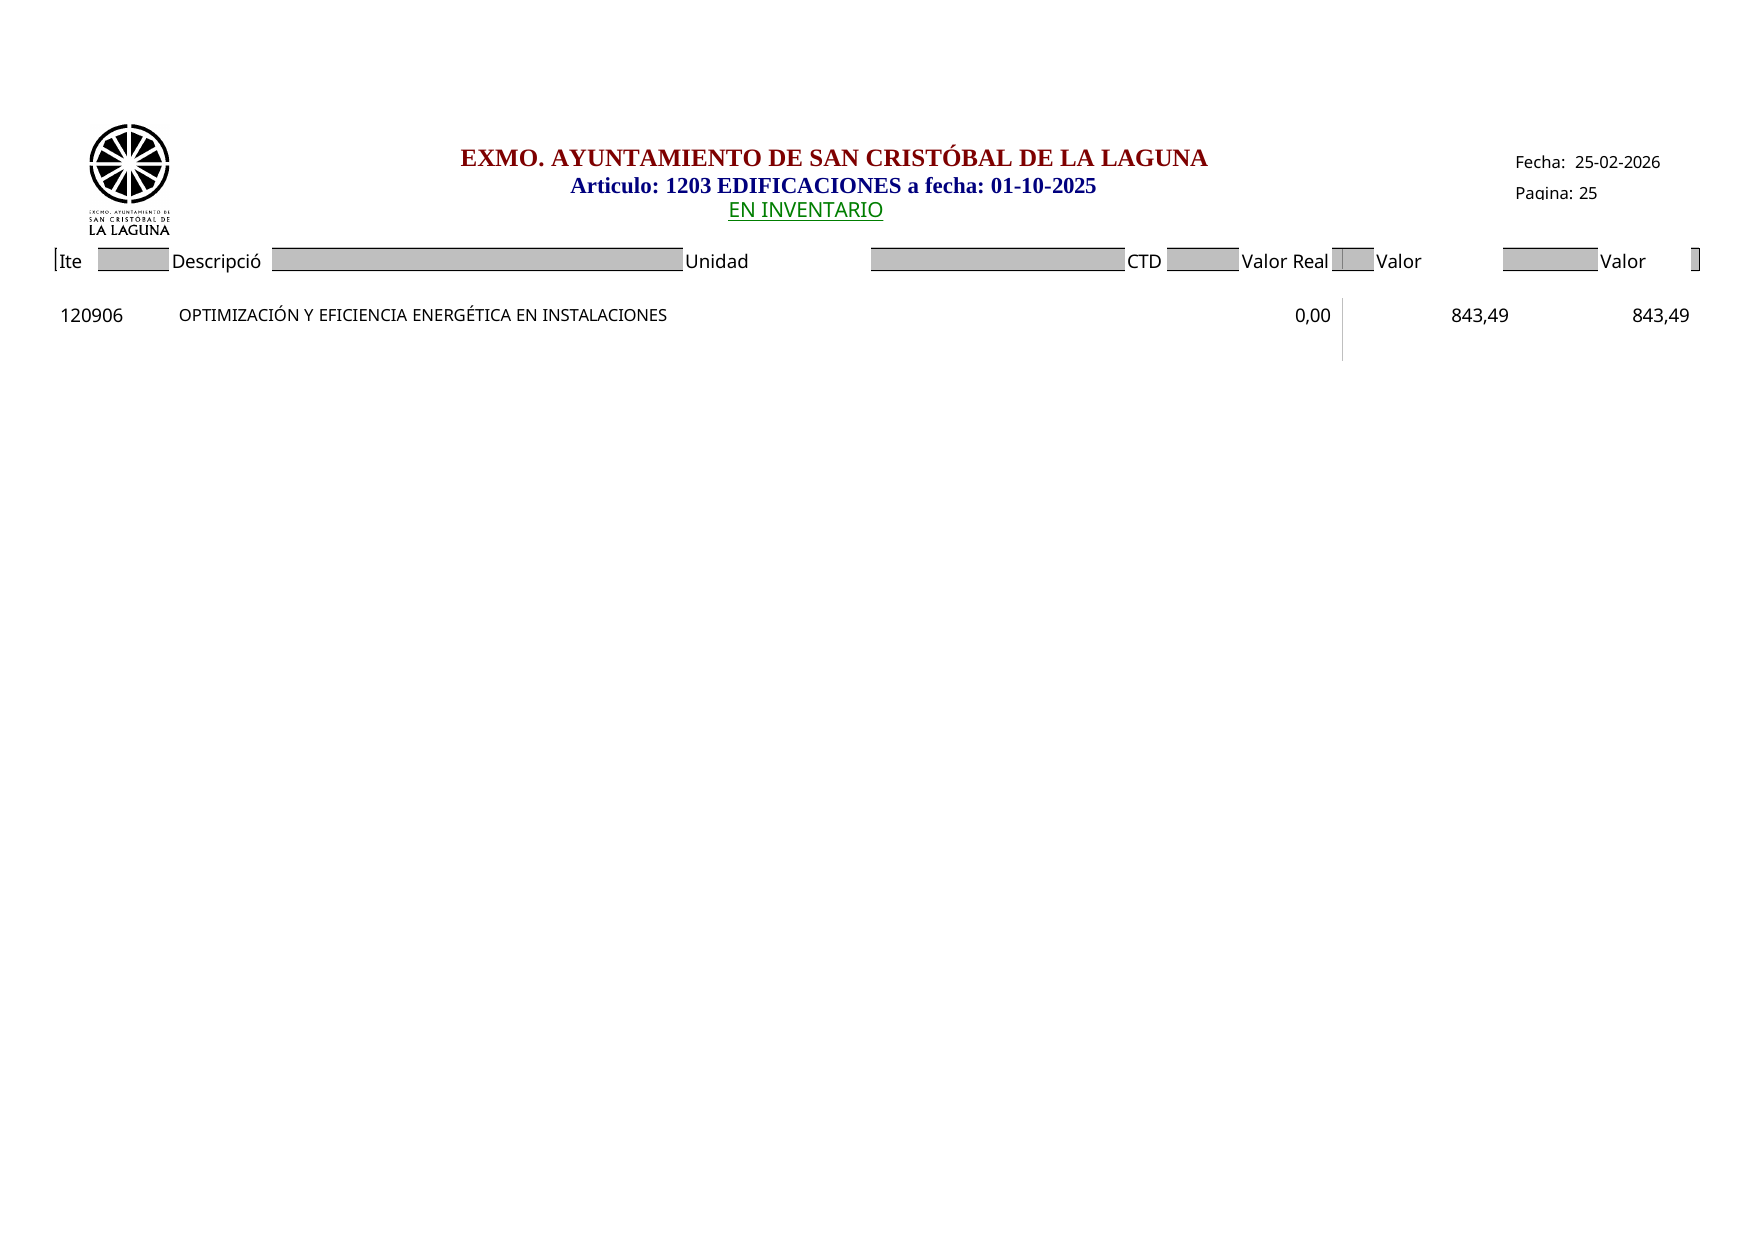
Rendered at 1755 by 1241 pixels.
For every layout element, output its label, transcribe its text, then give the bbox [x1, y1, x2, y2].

table_cell 0,00 [1016, 298, 1342, 361]
table_cell 843,49 [1343, 298, 1541, 361]
table_cell OPTIMIZACIÓN Y EFICIENCIA ENERGÉTICA EN INSTALACIONES [151, 298, 1016, 361]
table_cell 120906 [55, 298, 151, 361]
table_cell 843,49 [1541, 298, 1700, 361]
